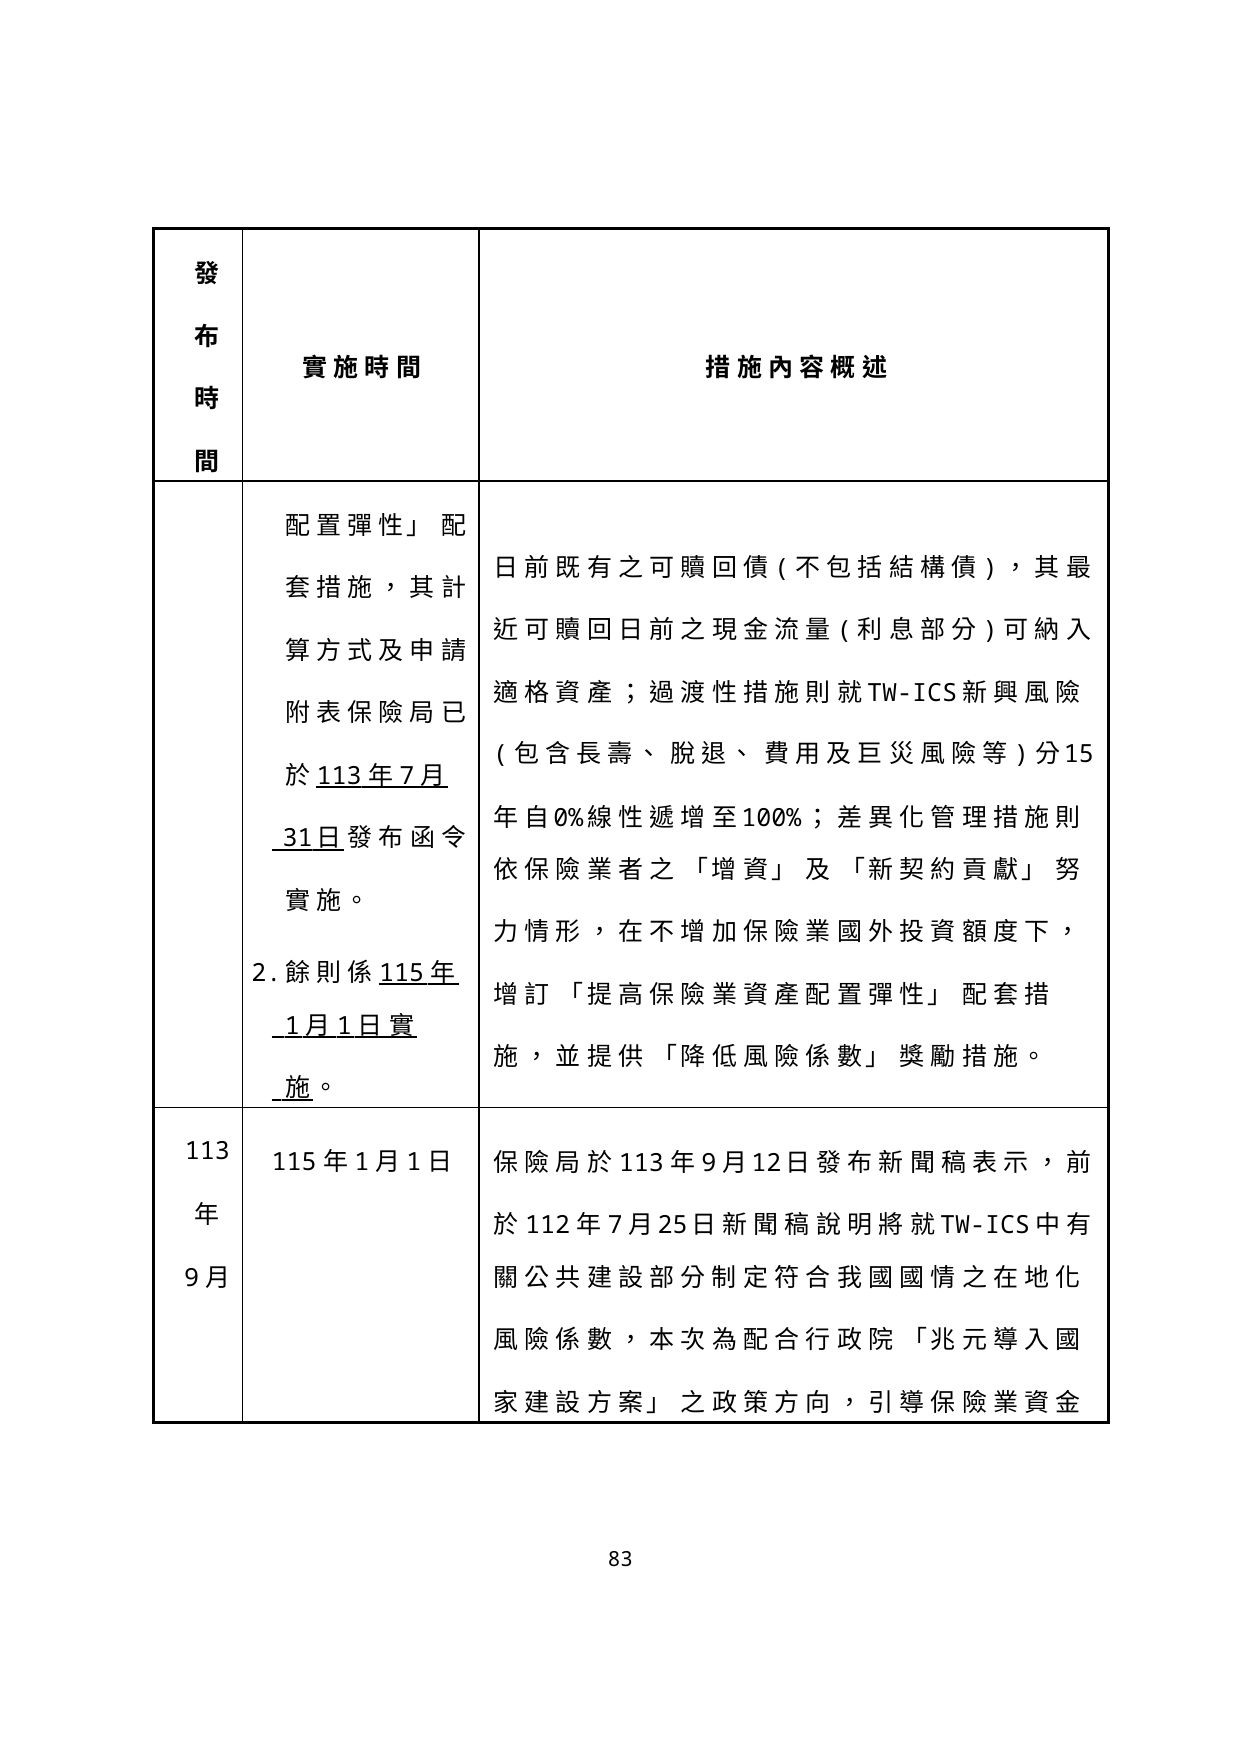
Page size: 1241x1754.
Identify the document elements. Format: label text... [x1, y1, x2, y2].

table_cell [155, 482, 242, 1107]
table_cell 保險局於113年9月12日發布新聞稿表示，前於112年7月25日新聞稿說明將就TW-ICS中有關公共建設部分制定符合我國國情之在地化風險係數，本次為配合行政院「兆元導入國家建設方案」之政策方向，引導保險業資金 [480, 1108, 1107, 1421]
table_header 措施內容概述 [480, 230, 1107, 480]
table_header 發布 時間 [155, 230, 242, 480]
table_header 實施時間 [243, 230, 478, 480]
table_cell 配置彈性」配套措施，其計算方式及申請附表保險局已於113年7月31日發布函令實施。 2.餘則係115年1月1日實施。 [243, 482, 478, 1107]
table_cell 115年1月1日 [243, 1108, 478, 1421]
table_cell 113年 9月 [155, 1108, 242, 1421]
table_cell 日前既有之可贖回債(不包括結構債)，其最近可贖回日前之現金流量(利息部分)可納入適格資產；過渡性措施則就TW-ICS新興風險(包含長壽、脫退、費用及巨災風險等)分15年自0%線性遞增至100%；差異化管理措施則依保險業者之「增資」及「新契約貢獻」努力情形，在不增加保險業國外投資額度下，增訂「提高保險業資產配置彈性」配套措施，並提供「降低風險係數」獎勵措施。 [480, 482, 1107, 1107]
